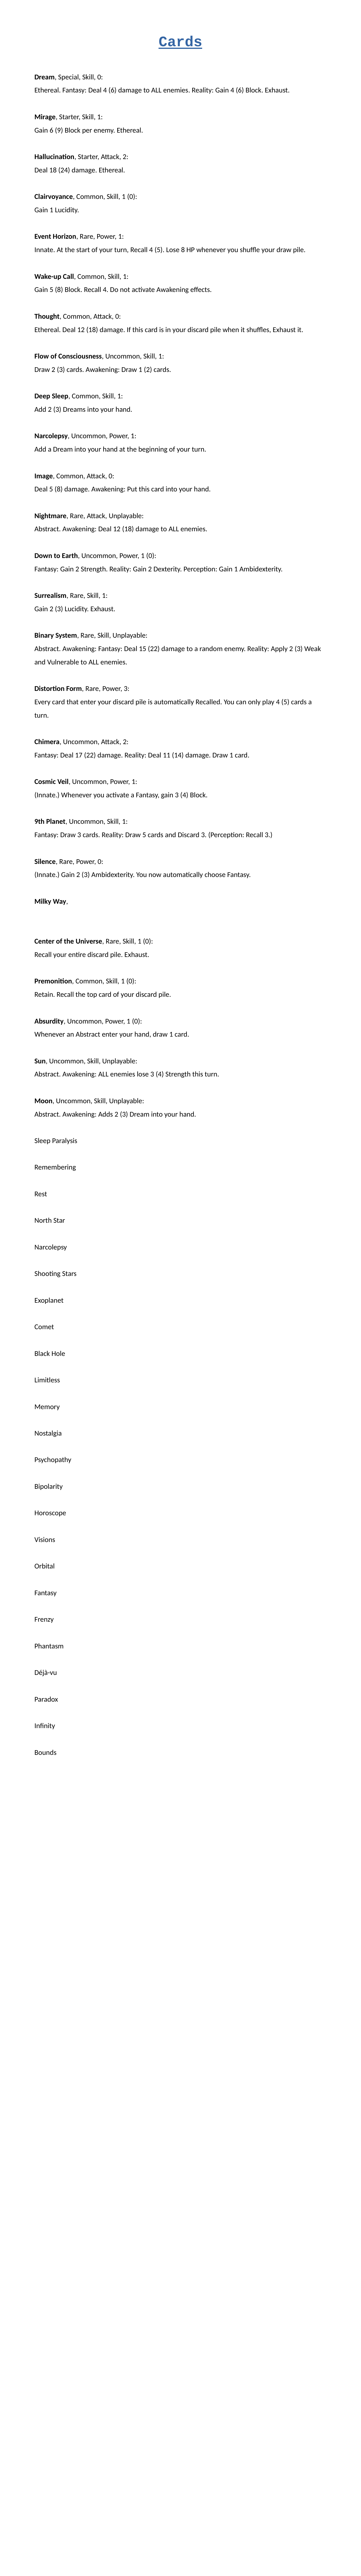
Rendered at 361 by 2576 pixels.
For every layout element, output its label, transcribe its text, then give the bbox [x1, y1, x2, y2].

text Shooting Stars [34, 1269, 326, 1278]
text Gain 5 (8) Block. Recall 4. Do not activate Awakening effects. [34, 285, 326, 294]
text Silence, Rare, Power, 0: [34, 857, 326, 866]
text Down to Earth, Uncommon, Power, 1 (0): [34, 551, 326, 560]
text North Star [34, 1216, 326, 1225]
text Orbital [34, 1562, 326, 1570]
text Hallucination, Starter, Attack, 2: [34, 152, 326, 161]
text Psychopathy [34, 1455, 326, 1464]
text Surrealism, Rare, Skill, 1: [34, 591, 326, 600]
text Flow of Consciousness, Uncommon, Skill, 1: [34, 352, 326, 361]
text Absurdity, Uncommon, Power, 1 (0): [34, 1017, 326, 1025]
text Bipolarity [34, 1482, 326, 1491]
text Gain 2 (3) Lucidity. Exhaust. [34, 604, 326, 613]
text Deep Sleep, Common, Skill, 1: [34, 391, 326, 400]
text Retain. Recall the top card of your discard pile. [34, 990, 326, 999]
text Sun, Uncommon, Skill, Unplayable: [34, 1056, 326, 1065]
text Fantasy: Gain 2 Strength. Reality: Gain 2 Dexterity. Perception: Gain 1 Ambidexterity. [34, 564, 326, 573]
text Wake-up Call, Common, Skill, 1: [34, 272, 326, 281]
text Exoplanet [34, 1296, 326, 1304]
text Limitless [34, 1375, 326, 1384]
text Comet [34, 1322, 326, 1331]
text Binary System, Rare, Skill, Unplayable: [34, 631, 326, 640]
text Image, Common, Attack, 0: [34, 471, 326, 480]
text Event Horizon, Rare, Power, 1: [34, 232, 326, 241]
text Deal 5 (8) damage. Awakening: Put this card into your hand. [34, 484, 326, 493]
text Paradox [34, 1695, 326, 1703]
text Déjà-vu [34, 1668, 326, 1677]
text Every card that enter your discard pile is automatically Recalled. You can only play 4 (5) cards a turn. [34, 697, 326, 719]
text Abstract. Awakening: Deal 12 (18) damage to ALL enemies. [34, 525, 326, 533]
text Draw 2 (3) cards. Awakening: Draw 1 (2) cards. [34, 365, 326, 374]
text Milky Way, [34, 897, 326, 905]
text Narcolepsy [34, 1242, 326, 1251]
text Add a Dream into your hand at the beginning of your turn. [34, 445, 326, 454]
text Bounds [34, 1748, 326, 1757]
text Phantasm [34, 1641, 326, 1650]
text Fantasy: Deal 17 (22) damage. Reality: Deal 11 (14) damage. Draw 1 card. [34, 750, 326, 760]
text Gain 6 (9) Block per enemy. Ethereal. [34, 126, 326, 134]
text 9th Planet, Uncommon, Skill, 1: [34, 817, 326, 826]
text Remembering [34, 1163, 326, 1172]
text Center of the Universe, Rare, Skill, 1 (0): [34, 937, 326, 946]
text Recall your entire discard pile. Exhaust. [34, 950, 326, 959]
text Cards [34, 34, 326, 51]
text Black Hole [34, 1349, 326, 1358]
text Horoscope [34, 1509, 326, 1517]
text (Innate.) Whenever you activate a Fantasy, gain 3 (4) Block. [34, 790, 326, 799]
text Thought, Common, Attack, 0: [34, 312, 326, 320]
text Visions [34, 1535, 326, 1544]
text Rest [34, 1189, 326, 1198]
text Premonition, Common, Skill, 1 (0): [34, 976, 326, 985]
text Ethereal. Fantasy: Deal 4 (6) damage to ALL enemies. Reality: Gain 4 (6) Block. Exhaust. [34, 85, 326, 95]
text Clairvoyance, Common, Skill, 1 (0): [34, 192, 326, 201]
text Infinity [34, 1721, 326, 1730]
text Add 2 (3) Dreams into your hand. [34, 405, 326, 414]
text Cosmic Veil, Uncommon, Power, 1: [34, 777, 326, 786]
text Memory [34, 1402, 326, 1411]
text Nostalgia [34, 1429, 326, 1438]
text Distortion Form, Rare, Power, 3: [34, 684, 326, 693]
text Sleep Paralysis [34, 1136, 326, 1145]
text (Innate.) Gain 2 (3) Ambidexterity. You now automatically choose Fantasy. [34, 870, 326, 879]
text Innate. At the start of your turn, Recall 4 (5). Lose 8 HP whenever you shuffle your draw pile. [34, 245, 326, 254]
text Chimera, Uncommon, Attack, 2: [34, 737, 326, 746]
text Abstract. Awakening: ALL enemies lose 3 (4) Strength this turn. [34, 1069, 326, 1078]
text Moon, Uncommon, Skill, Unplayable: [34, 1096, 326, 1105]
text Abstract. Awakening: Adds 2 (3) Dream into your hand. [34, 1110, 326, 1118]
text Nightmare, Rare, Attack, Unplayable: [34, 511, 326, 520]
text Frenzy [34, 1615, 326, 1624]
text Dream, Special, Skill, 0: [34, 72, 326, 81]
text Fantasy [34, 1588, 326, 1597]
text Ethereal. Deal 12 (18) damage. If this card is in your discard pile when it shuffles, Exhaust it. [34, 325, 326, 334]
text Whenever an Abstract enter your hand, draw 1 card. [34, 1030, 326, 1039]
text Gain 1 Lucidity. [34, 205, 326, 214]
text Deal 18 (24) damage. Ethereal. [34, 165, 326, 174]
text Mirage, Starter, Skill, 1: [34, 112, 326, 121]
text Abstract. Awakening: Fantasy: Deal 15 (22) damage to a random enemy. Reality: Apply 2 (3) Weak and Vulnerable to ALL enemies. [34, 644, 326, 666]
text Narcolepsy, Uncommon, Power, 1: [34, 431, 326, 440]
text Fantasy: Draw 3 cards. Reality: Draw 5 cards and Discard 3. (Perception: Recall 3.) [34, 830, 326, 839]
